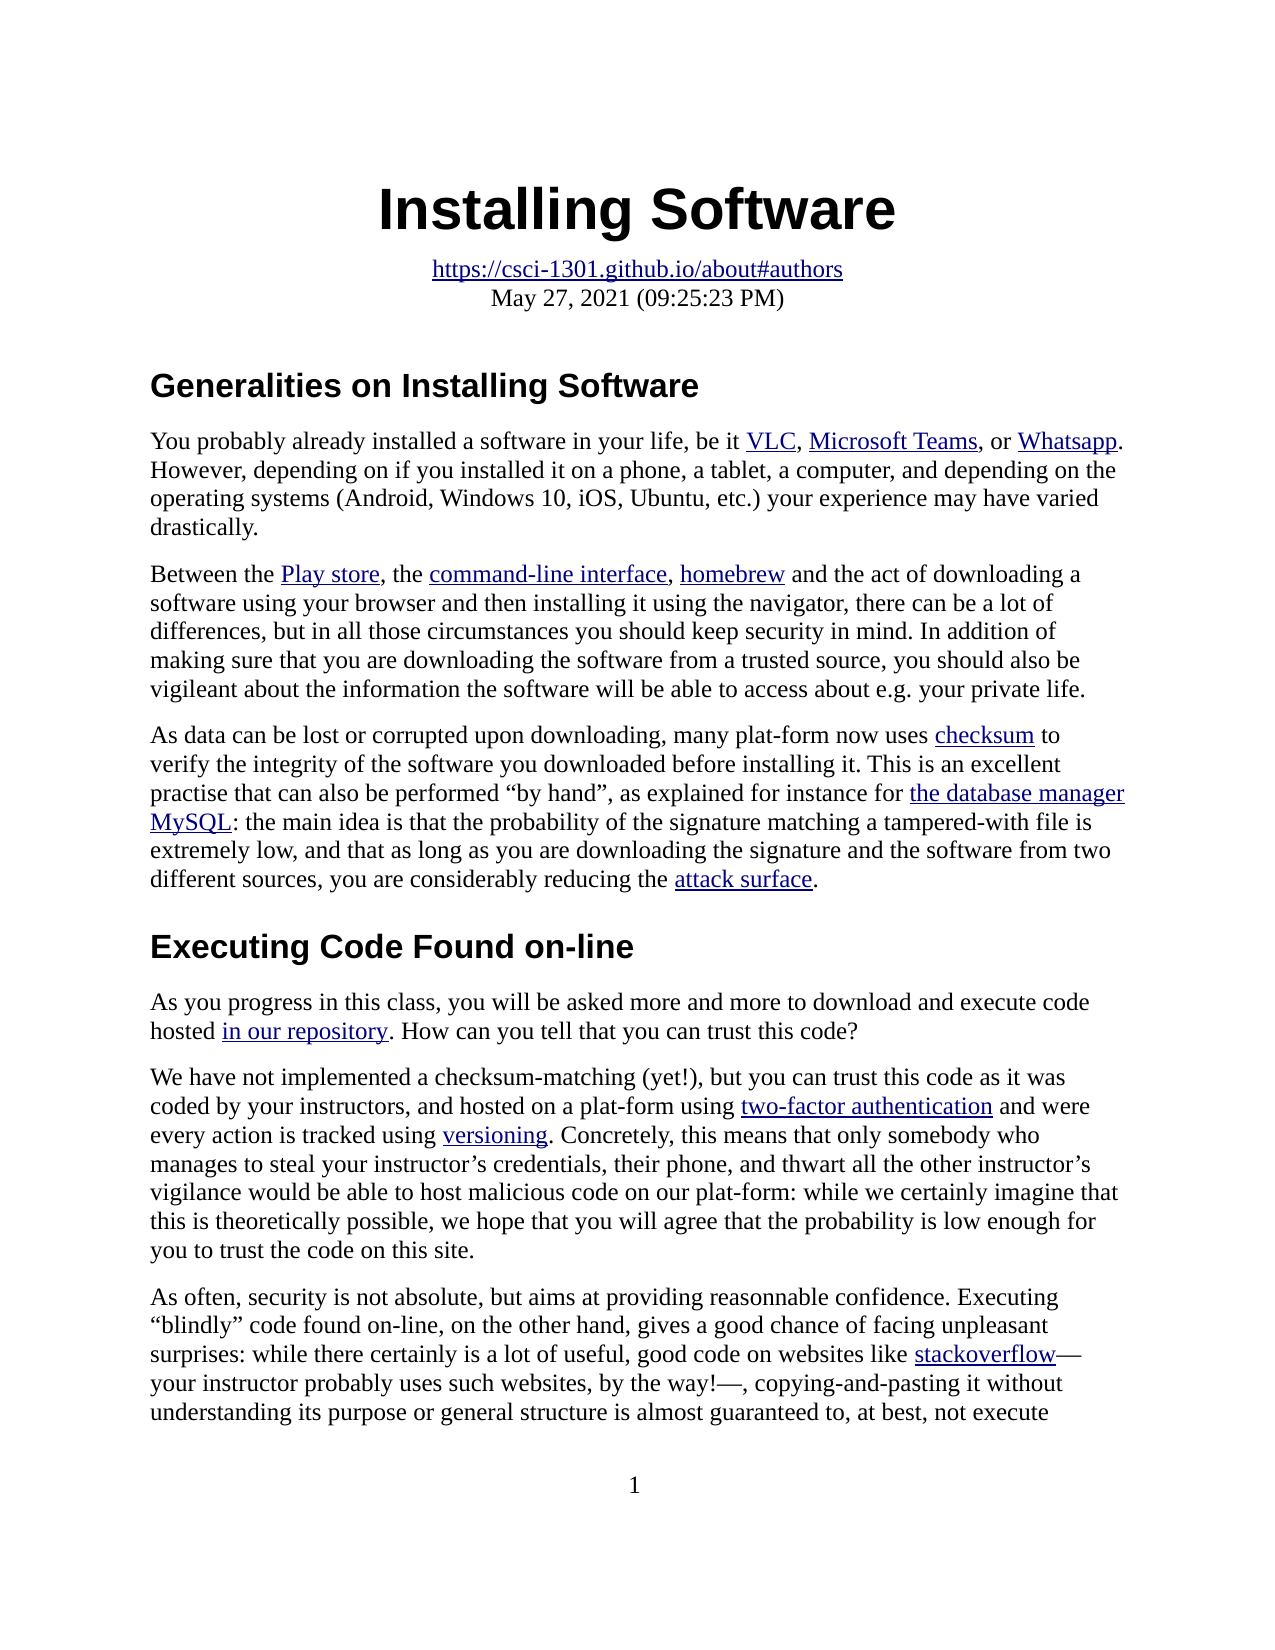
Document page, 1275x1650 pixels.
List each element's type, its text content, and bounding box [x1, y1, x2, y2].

subtitle Executing Code Found on-line [150, 927, 1125, 966]
title Installing Software [150, 175, 1125, 242]
text We have not implemented a checksum-matching (yet!), but you can trust this code as it was coded by your instructors, and hosted on a plat-form using two-factor authentication and were every action is tracked using versioning. Concretely, this means that only somebody who manages to steal your instructor’s credentials, their phone, and thwart all the other instructor’s vigilance would be able to host malicious code on our plat-form: while we certainly imagine that this is theoretically possible, we hope that you will agree that the probability is low enough for you to trust the code on this site. [150, 1062, 1125, 1264]
subtitle Generalities on Installing Software [150, 366, 1125, 404]
text Between the Play store, the command-line interface, homebrew and the act of downloading a software using your browser and then installing it using the navigator, there can be a lot of differences, but in all those circumstances you should keep security in mind. In addition of making sure that you are downloading the software from a trusted source, you should also be vigileant about the information the software will be able to access about e.g. your private life. [150, 559, 1125, 703]
text May 27, 2021 (09:25:23 PM) [150, 283, 1125, 312]
text As data can be lost or corrupted upon downloading, many plat-form now uses checksum to verify the integrity of the software you downloaded before installing it. This is an excellent practise that can also be performed “by hand”, as explained for instance for the database manager MySQL: the main idea is that the probability of the signature matching a tampered-with file is extremely low, and that as long as you are downloading the signature and the software from two different sources, you are considerably reducing the attack surface. [150, 721, 1125, 893]
text https://csci-1301.github.io/about#authors [150, 254, 1125, 283]
text You probably already installed a software in your life, be it VLC, Microsoft Teams, or Whatsapp. However, depending on if you installed it on a phone, a tablet, a computer, and depending on the operating systems (Android, Windows 10, iOS, Ubuntu, etc.) your experience may have varied drastically. [150, 426, 1125, 541]
text As you progress in this class, you will be asked more and more to download and execute code hosted in our repository. How can you tell that you can trust this code? [150, 987, 1125, 1044]
text As often, security is not absolute, but aims at providing reasonnable confidence. Executing “blindly” code found on-line, on the other hand, gives a good chance of facing unpleasant surprises: while there certainly is a lot of useful, good code on websites like stackoverflow—your instructor probably uses such websites, by the way!—, copying-and-pasting it without understanding its purpose or general structure is almost guaranteed to, at best, not execute [150, 1282, 1125, 1425]
